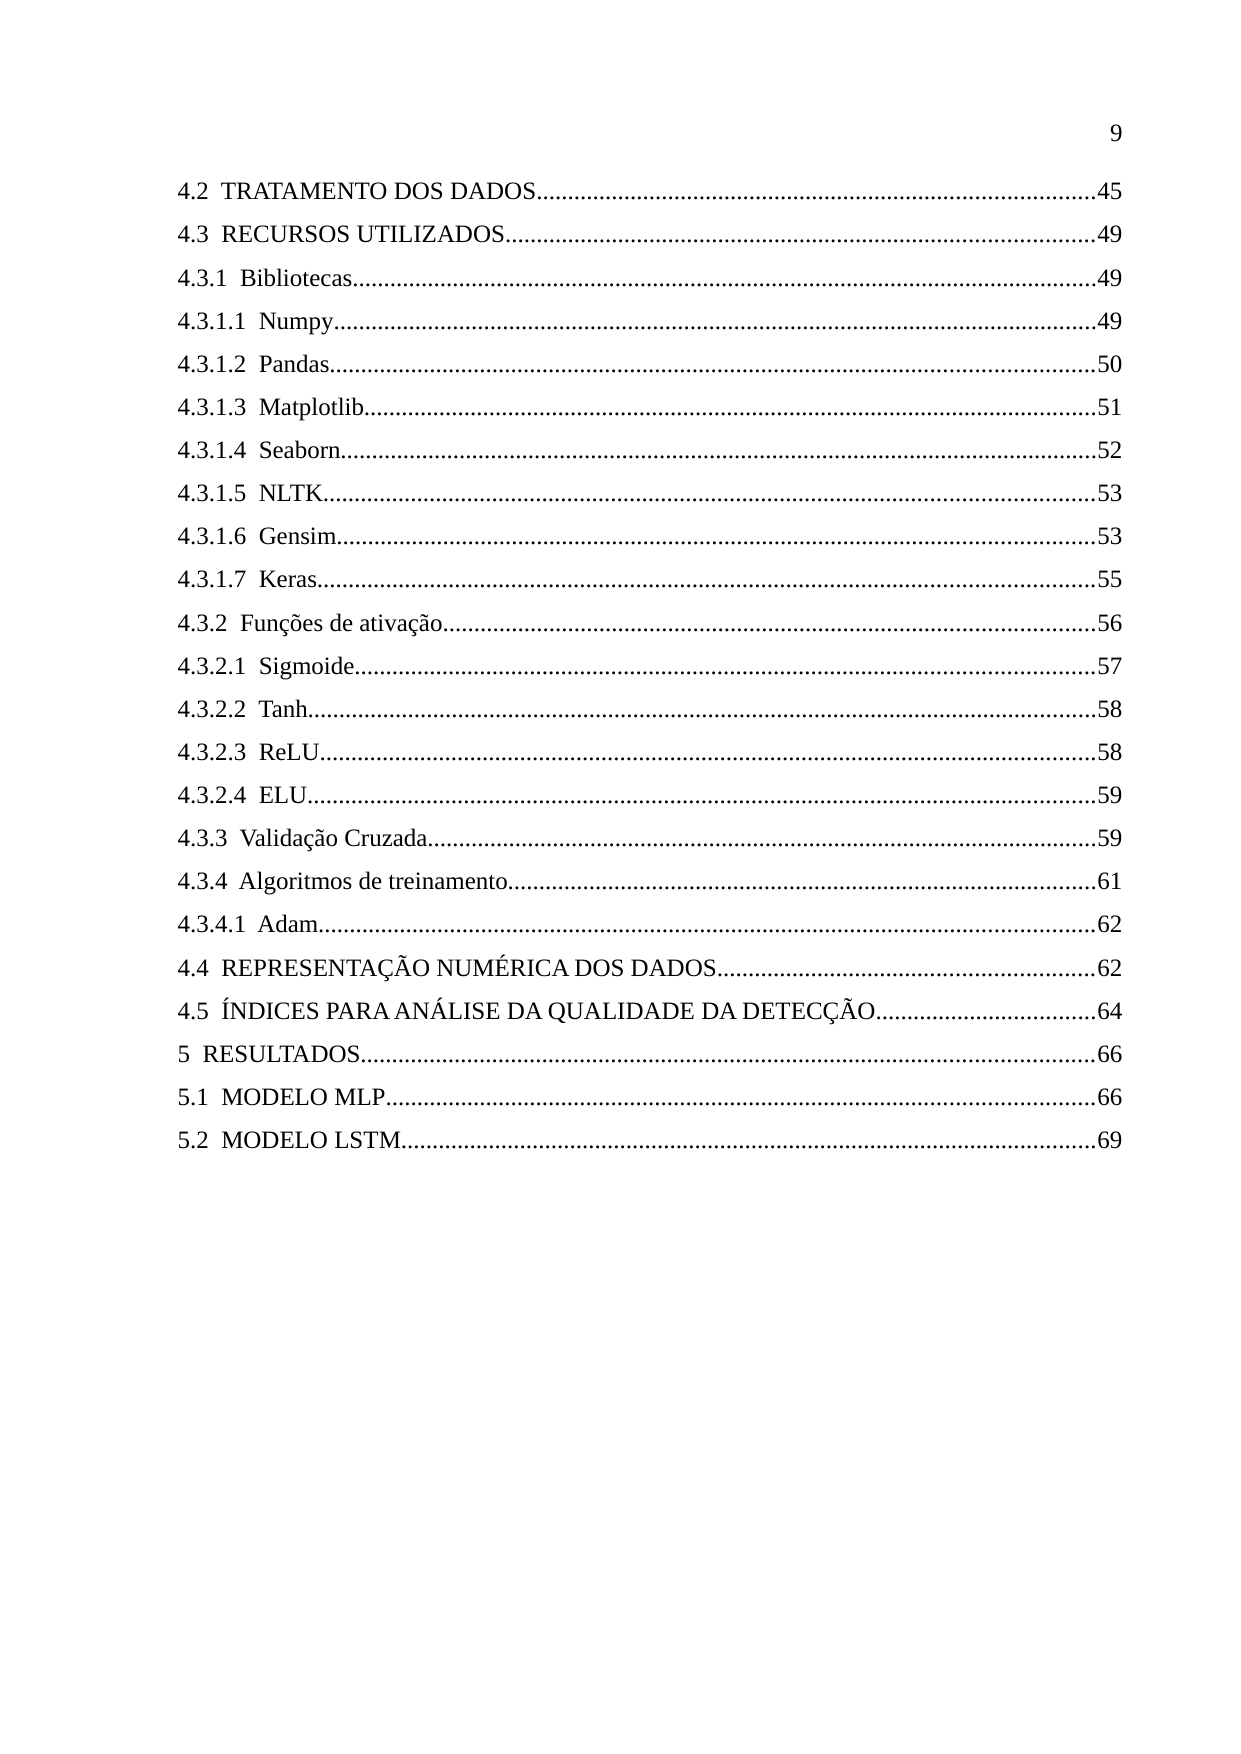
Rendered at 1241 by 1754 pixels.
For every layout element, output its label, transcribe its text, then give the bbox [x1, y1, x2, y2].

text 5.1 MODELO MLP 66 [177, 1082, 1122, 1111]
text 4.3.2.4 ELU 59 [177, 780, 1122, 809]
text 4.3.1.7 Keras 55 [177, 564, 1122, 593]
text 4.4 REPRESENTAÇÃO NUMÉRICA DOS DADOS 62 [177, 953, 1122, 981]
text 4.3.2 Funções de ativação 56 [177, 608, 1122, 636]
text 4.3.3 Validação Cruzada 59 [177, 823, 1122, 852]
text 4.2 TRATAMENTO DOS DADOS 45 [177, 176, 1122, 205]
text 4.3.1.2 Pandas 50 [177, 349, 1122, 378]
text 4.5 ÍNDICES PARA ANÁLISE DA QUALIDADE DA DETECÇÃO 64 [177, 996, 1122, 1024]
text 4.3.1.1 Numpy 49 [177, 306, 1122, 334]
text 4.3.1.5 NLTK 53 [177, 478, 1122, 507]
text 4.3.4 Algoritmos de treinamento 61 [177, 866, 1122, 895]
text 4.3.1.3 Matplotlib 51 [177, 392, 1122, 421]
text 4.3 RECURSOS UTILIZADOS 49 [177, 219, 1122, 248]
text 5 RESULTADOS 66 [177, 1039, 1122, 1068]
text 4.3.1 Bibliotecas 49 [177, 263, 1122, 291]
text 5.2 MODELO LSTM 69 [177, 1125, 1122, 1154]
text 4.3.1.6 Gensim 53 [177, 521, 1122, 550]
text 4.3.1.4 Seaborn 52 [177, 435, 1122, 464]
text 4.3.4.1 Adam 62 [177, 909, 1122, 938]
text 4.3.2.1 Sigmoide 57 [177, 651, 1122, 679]
text 4.3.2.3 ReLU 58 [177, 737, 1122, 766]
text 4.3.2.2 Tanh 58 [177, 694, 1122, 723]
